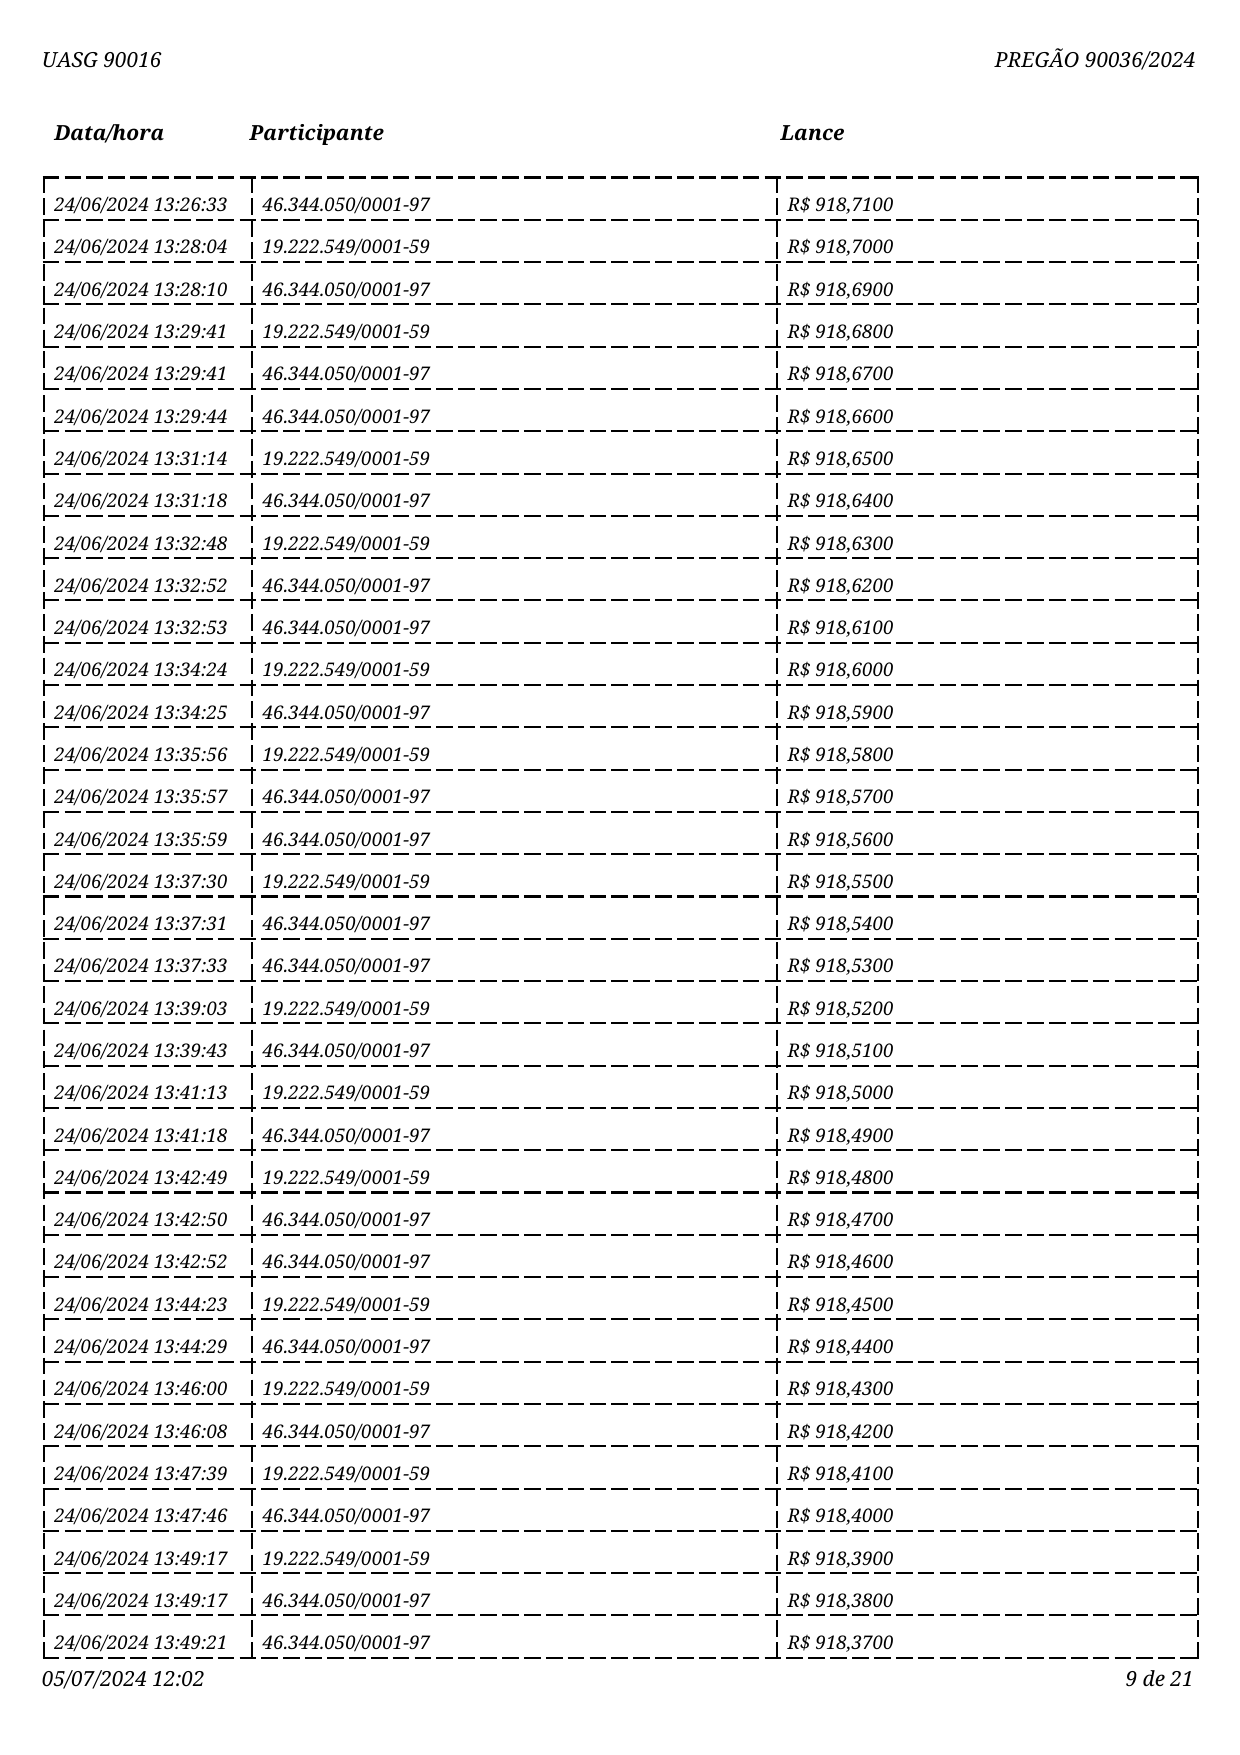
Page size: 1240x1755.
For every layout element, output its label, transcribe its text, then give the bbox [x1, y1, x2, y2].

table_cell R$ 918,5900 [777, 684, 1198, 726]
table_cell 24/06/2024 13:34:25 [44, 684, 252, 726]
table_cell 24/06/2024 13:39:03 [44, 980, 252, 1022]
table_cell 24/06/2024 13:29:41 [44, 346, 252, 388]
table_cell 46.344.050/0001-97 [252, 769, 777, 811]
table_cell R$ 918,7000 [777, 219, 1198, 261]
table_cell R$ 918,4900 [777, 1107, 1198, 1149]
table_cell R$ 918,6800 [777, 303, 1198, 346]
table_cell 24/06/2024 13:35:59 [44, 811, 252, 853]
table_cell 24/06/2024 13:37:30 [44, 853, 252, 895]
table_cell R$ 918,6300 [777, 515, 1198, 557]
table_cell R$ 918,5800 [777, 726, 1198, 768]
table_cell 46.344.050/0001-97 [252, 473, 777, 515]
table_cell 24/06/2024 13:44:23 [44, 1276, 252, 1318]
table_cell 19.222.549/0001-59 [252, 726, 777, 768]
table_cell 24/06/2024 13:35:56 [44, 726, 252, 768]
table_cell R$ 918,4500 [777, 1276, 1198, 1318]
table_cell 24/06/2024 13:46:00 [44, 1361, 252, 1403]
table_cell R$ 918,6000 [777, 642, 1198, 684]
table_cell R$ 918,5600 [777, 811, 1198, 853]
table_cell 24/06/2024 13:44:29 [44, 1318, 252, 1361]
table_cell 19.222.549/0001-59 [252, 980, 777, 1022]
table_cell R$ 918,4600 [777, 1234, 1198, 1276]
table_cell 19.222.549/0001-59 [252, 303, 777, 346]
table_cell 46.344.050/0001-97 [252, 346, 777, 388]
table_cell R$ 918,4100 [777, 1445, 1198, 1487]
table_cell 19.222.549/0001-59 [252, 1276, 777, 1318]
table_cell 19.222.549/0001-59 [252, 219, 777, 261]
table_cell 46.344.050/0001-97 [252, 261, 777, 303]
table_cell 19.222.549/0001-59 [252, 1445, 777, 1487]
table_cell 46.344.050/0001-97 [252, 599, 777, 642]
table_cell 24/06/2024 13:31:14 [44, 430, 252, 472]
table_cell R$ 918,3800 [777, 1572, 1198, 1614]
table_cell R$ 918,4000 [777, 1488, 1198, 1530]
table_cell 46.344.050/0001-97 [252, 1488, 777, 1530]
table_cell 46.344.050/0001-97 [252, 1191, 777, 1234]
table_header R$ 918,7100 [777, 176, 1198, 219]
table_header 24/06/2024 13:26:33 [44, 176, 252, 219]
table_cell 24/06/2024 13:42:49 [44, 1149, 252, 1191]
table_cell 24/06/2024 13:35:57 [44, 769, 252, 811]
table_cell 46.344.050/0001-97 [252, 1614, 777, 1657]
table_header 46.344.050/0001-97 [252, 176, 777, 219]
table_cell 19.222.549/0001-59 [252, 1361, 777, 1403]
table_cell 19.222.549/0001-59 [252, 642, 777, 684]
table_cell 46.344.050/0001-97 [252, 557, 777, 599]
table_cell R$ 918,3700 [777, 1614, 1198, 1657]
table_cell 46.344.050/0001-97 [252, 1022, 777, 1064]
table_cell R$ 918,5500 [777, 853, 1198, 895]
table_cell R$ 918,4400 [777, 1318, 1198, 1361]
table_cell 46.344.050/0001-97 [252, 1403, 777, 1445]
table_cell R$ 918,5700 [777, 769, 1198, 811]
table_cell R$ 918,6900 [777, 261, 1198, 303]
table_cell 19.222.549/0001-59 [252, 1065, 777, 1107]
table_cell 24/06/2024 13:41:13 [44, 1065, 252, 1107]
table_cell R$ 918,6700 [777, 346, 1198, 388]
table_cell 46.344.050/0001-97 [252, 811, 777, 853]
table_cell 24/06/2024 13:34:24 [44, 642, 252, 684]
table_cell R$ 918,4800 [777, 1149, 1198, 1191]
table_cell 24/06/2024 13:29:41 [44, 303, 252, 346]
table_cell 46.344.050/0001-97 [252, 1318, 777, 1361]
table_cell R$ 918,4200 [777, 1403, 1198, 1445]
table_cell 46.344.050/0001-97 [252, 684, 777, 726]
table_cell 46.344.050/0001-97 [252, 1234, 777, 1276]
table_cell 24/06/2024 13:37:31 [44, 895, 252, 938]
table_cell 24/06/2024 13:41:18 [44, 1107, 252, 1149]
table_cell 24/06/2024 13:37:33 [44, 938, 252, 980]
table_cell R$ 918,6200 [777, 557, 1198, 599]
table_cell 24/06/2024 13:28:10 [44, 261, 252, 303]
table_cell R$ 918,6100 [777, 599, 1198, 642]
table_cell 46.344.050/0001-97 [252, 938, 777, 980]
table_cell 19.222.549/0001-59 [252, 853, 777, 895]
table_cell R$ 918,6600 [777, 388, 1198, 430]
table_cell 46.344.050/0001-97 [252, 1107, 777, 1149]
table_cell R$ 918,3900 [777, 1530, 1198, 1572]
table_cell 19.222.549/0001-59 [252, 515, 777, 557]
table_cell 24/06/2024 13:32:53 [44, 599, 252, 642]
table_cell 24/06/2024 13:49:17 [44, 1572, 252, 1614]
table_cell 24/06/2024 13:31:18 [44, 473, 252, 515]
table_cell 19.222.549/0001-59 [252, 1149, 777, 1191]
table_cell 19.222.549/0001-59 [252, 1530, 777, 1572]
table_cell 24/06/2024 13:49:21 [44, 1614, 252, 1657]
table_cell R$ 918,6400 [777, 473, 1198, 515]
table_cell 24/06/2024 13:46:08 [44, 1403, 252, 1445]
table_cell 24/06/2024 13:47:46 [44, 1488, 252, 1530]
table_cell 24/06/2024 13:32:48 [44, 515, 252, 557]
table_cell R$ 918,6500 [777, 430, 1198, 472]
table_cell 24/06/2024 13:42:52 [44, 1234, 252, 1276]
table_cell 24/06/2024 13:32:52 [44, 557, 252, 599]
table_cell 46.344.050/0001-97 [252, 895, 777, 938]
table_cell R$ 918,5200 [777, 980, 1198, 1022]
table_cell 24/06/2024 13:42:50 [44, 1191, 252, 1234]
table_cell R$ 918,4700 [777, 1191, 1198, 1234]
table_cell R$ 918,5400 [777, 895, 1198, 938]
table_cell 24/06/2024 13:47:39 [44, 1445, 252, 1487]
table_cell 46.344.050/0001-97 [252, 1572, 777, 1614]
table_cell R$ 918,5300 [777, 938, 1198, 980]
table_cell 24/06/2024 13:39:43 [44, 1022, 252, 1064]
table_cell R$ 918,4300 [777, 1361, 1198, 1403]
table_cell 19.222.549/0001-59 [252, 430, 777, 472]
table_cell 24/06/2024 13:49:17 [44, 1530, 252, 1572]
table_cell 24/06/2024 13:28:04 [44, 219, 252, 261]
table_cell 46.344.050/0001-97 [252, 388, 777, 430]
table_cell R$ 918,5000 [777, 1065, 1198, 1107]
table_cell R$ 918,5100 [777, 1022, 1198, 1064]
table_cell 24/06/2024 13:29:44 [44, 388, 252, 430]
